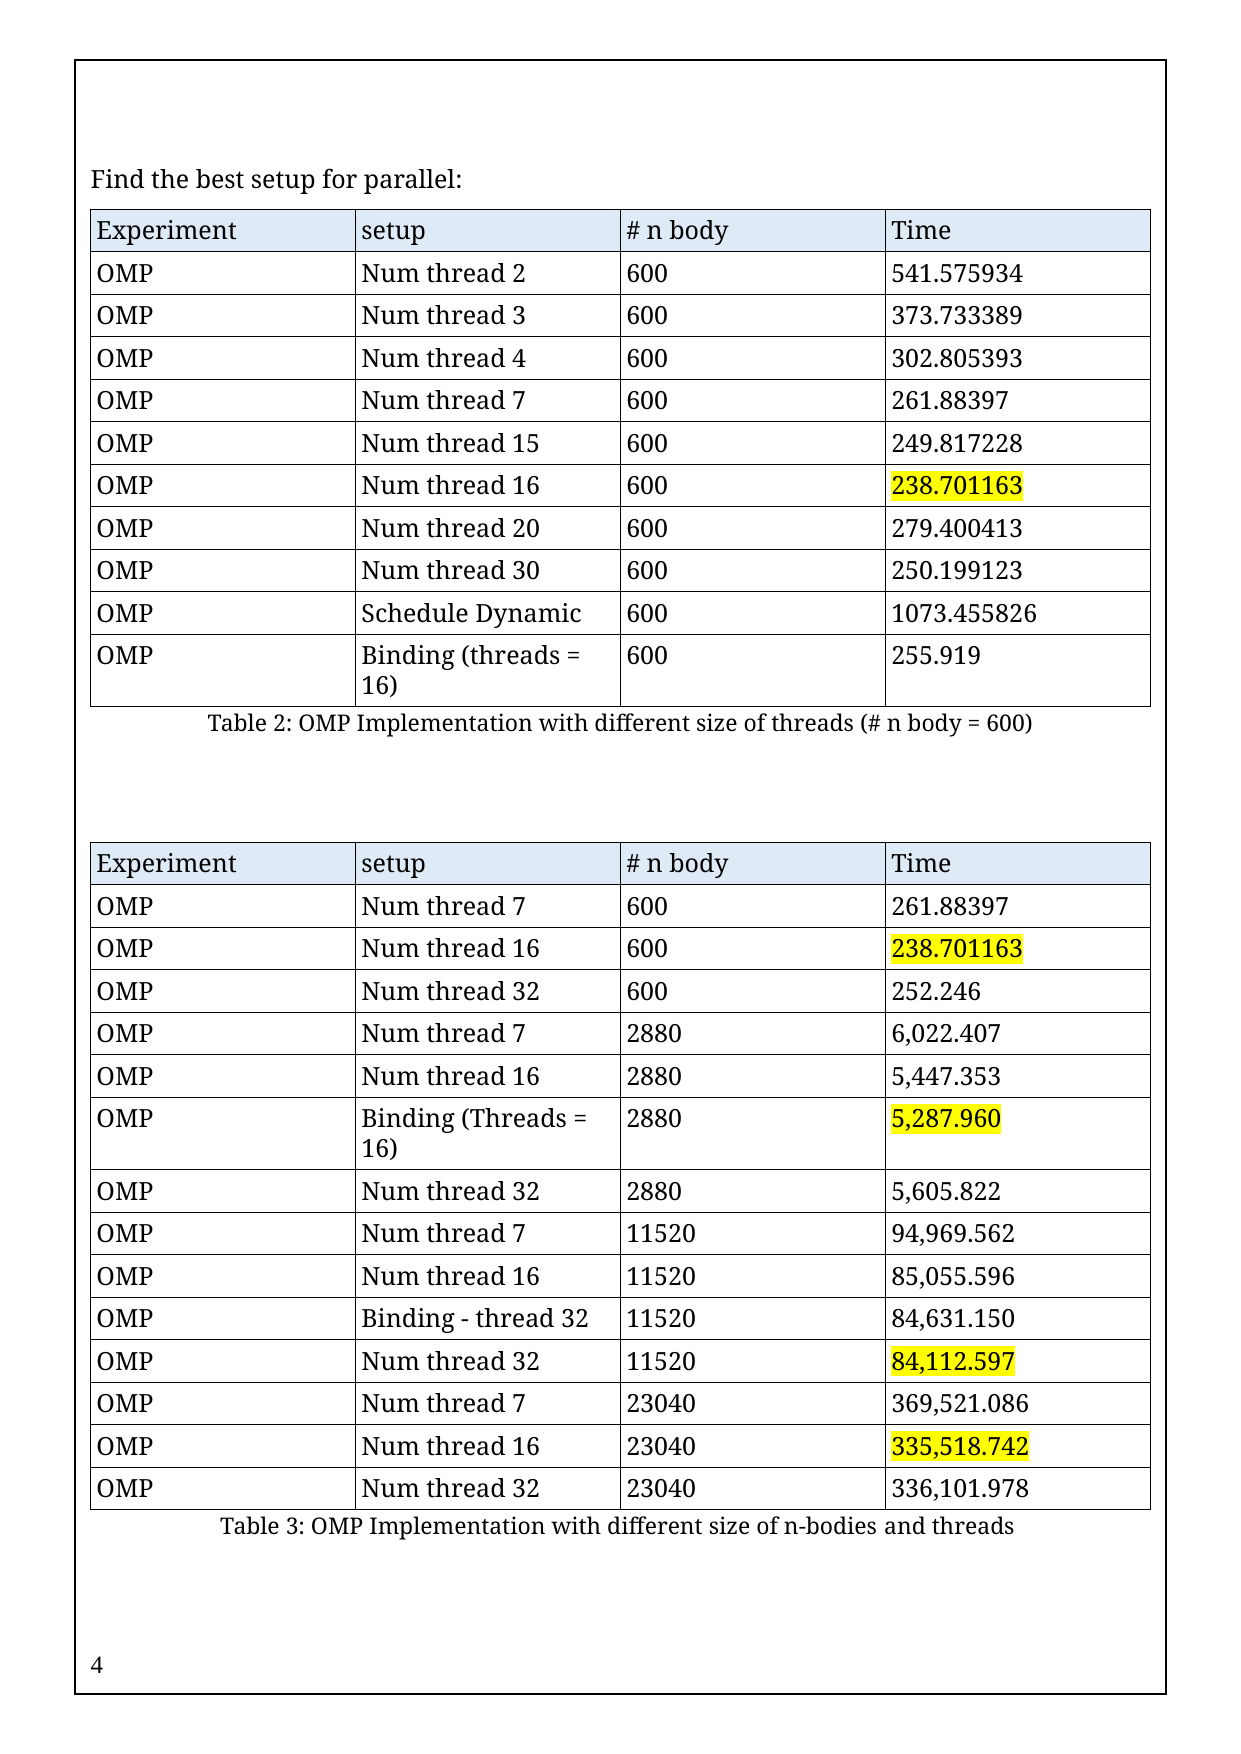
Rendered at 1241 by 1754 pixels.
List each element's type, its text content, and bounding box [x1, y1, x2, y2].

table_cell 11520 [621, 1298, 885, 1339]
table_cell OMP [91, 252, 355, 294]
table_cell Num thread 2 [356, 252, 620, 294]
table_header Experiment [91, 843, 355, 884]
table_cell 250.199123 [886, 550, 1150, 591]
table_cell OMP [91, 380, 355, 421]
table_cell 600 [621, 592, 885, 634]
table_cell Num thread 32 [356, 1170, 620, 1212]
table_cell 261.88397 [886, 380, 1150, 421]
table_cell Num thread 30 [356, 550, 620, 591]
table_cell Binding (threads = 16) [356, 635, 620, 706]
text Table 2: OMP Implementation with different size of threads (# n body = 600) [90, 707, 1150, 737]
table_cell 373.733389 [886, 295, 1150, 336]
table_cell OMP [91, 295, 355, 336]
table_cell Num thread 16 [356, 465, 620, 506]
table_cell Num thread 15 [356, 422, 620, 464]
table_cell Num thread 16 [356, 1055, 620, 1097]
table_cell 94,969.562 [886, 1213, 1150, 1254]
table_cell OMP [91, 1298, 355, 1339]
table_cell OMP [91, 1213, 355, 1254]
table_cell OMP [91, 422, 355, 464]
table_cell OMP [91, 1255, 355, 1297]
table_cell Schedule Dynamic [356, 592, 620, 634]
table_cell Num thread 3 [356, 295, 620, 336]
text Find the best setup for parallel: [90, 164, 1150, 194]
table_cell 23040 [621, 1425, 885, 1467]
table_cell 600 [621, 380, 885, 421]
table_cell OMP [91, 970, 355, 1012]
table_cell OMP [91, 550, 355, 591]
table_cell OMP [91, 465, 355, 506]
table_cell OMP [91, 635, 355, 706]
table_cell OMP [91, 1383, 355, 1424]
table_cell 600 [621, 337, 885, 379]
table_cell 600 [621, 550, 885, 591]
table_header # n body [621, 210, 885, 251]
table_cell 600 [621, 970, 885, 1012]
table_cell 11520 [621, 1255, 885, 1297]
table_cell 335,518.742 [886, 1425, 1150, 1467]
table_cell OMP [91, 507, 355, 549]
table_cell 84,631.150 [886, 1298, 1150, 1339]
table_cell OMP [91, 1340, 355, 1382]
table_header setup [356, 210, 620, 251]
table_cell 261.88397 [886, 885, 1150, 927]
table_cell 600 [621, 295, 885, 336]
table_cell 2880 [621, 1013, 885, 1054]
table_cell OMP [91, 1170, 355, 1212]
table_cell 600 [621, 465, 885, 506]
table_cell 11520 [621, 1213, 885, 1254]
table_cell 252.246 [886, 970, 1150, 1012]
table_cell OMP [91, 592, 355, 634]
table_cell Binding - thread 32 [356, 1298, 620, 1339]
table_cell 84,112.597 [886, 1340, 1150, 1382]
table_cell 23040 [621, 1383, 885, 1424]
table_cell Num thread 7 [356, 380, 620, 421]
table_cell 23040 [621, 1468, 885, 1509]
table_cell 600 [621, 928, 885, 969]
table_cell OMP [91, 928, 355, 969]
table_cell Num thread 32 [356, 1468, 620, 1509]
table_cell Num thread 7 [356, 1383, 620, 1424]
table_cell 6,022.407 [886, 1013, 1150, 1054]
table_cell 600 [621, 635, 885, 706]
table_cell OMP [91, 1468, 355, 1509]
table_cell 5,605.822 [886, 1170, 1150, 1212]
table_cell OMP [91, 1055, 355, 1097]
table_cell 541.575934 [886, 252, 1150, 294]
table_cell Num thread 32 [356, 1340, 620, 1382]
table_cell 238.701163 [886, 928, 1150, 969]
table_cell OMP [91, 885, 355, 927]
table_cell 11520 [621, 1340, 885, 1382]
table_cell 302.805393 [886, 337, 1150, 379]
table_cell Num thread 16 [356, 928, 620, 969]
table_cell 5,287.960 [886, 1098, 1150, 1169]
table_cell 600 [621, 885, 885, 927]
table_cell 2880 [621, 1055, 885, 1097]
table_cell 5,447.353 [886, 1055, 1150, 1097]
table_cell 249.817228 [886, 422, 1150, 464]
table_cell Num thread 20 [356, 507, 620, 549]
table_cell OMP [91, 1425, 355, 1467]
table_cell OMP [91, 337, 355, 379]
table_cell 2880 [621, 1170, 885, 1212]
table_cell Num thread 16 [356, 1425, 620, 1467]
table_cell Num thread 4 [356, 337, 620, 379]
table_cell 2880 [621, 1098, 885, 1169]
table_cell 600 [621, 507, 885, 549]
table_cell 279.400413 [886, 507, 1150, 549]
table_cell Num thread 7 [356, 885, 620, 927]
table_cell Binding (Threads = 16) [356, 1098, 620, 1169]
table_cell Num thread 32 [356, 970, 620, 1012]
table_header # n body [621, 843, 885, 884]
table_cell Num thread 7 [356, 1213, 620, 1254]
table_cell OMP [91, 1013, 355, 1054]
table_cell 600 [621, 422, 885, 464]
table_header setup [356, 843, 620, 884]
table_header Time [886, 843, 1150, 884]
table_cell 369,521.086 [886, 1383, 1150, 1424]
table_cell 1073.455826 [886, 592, 1150, 634]
text Table 3: OMP Implementation with different size of n-bodies and threads [90, 1510, 1150, 1540]
table_header Time [886, 210, 1150, 251]
table_cell Num thread 7 [356, 1013, 620, 1054]
table_cell Num thread 16 [356, 1255, 620, 1297]
table_header Experiment [91, 210, 355, 251]
table_cell 255.919 [886, 635, 1150, 706]
table_cell OMP [91, 1098, 355, 1169]
table_cell 85,055.596 [886, 1255, 1150, 1297]
table_cell 336,101.978 [886, 1468, 1150, 1509]
table_cell 600 [621, 252, 885, 294]
table_cell 238.701163 [886, 465, 1150, 506]
